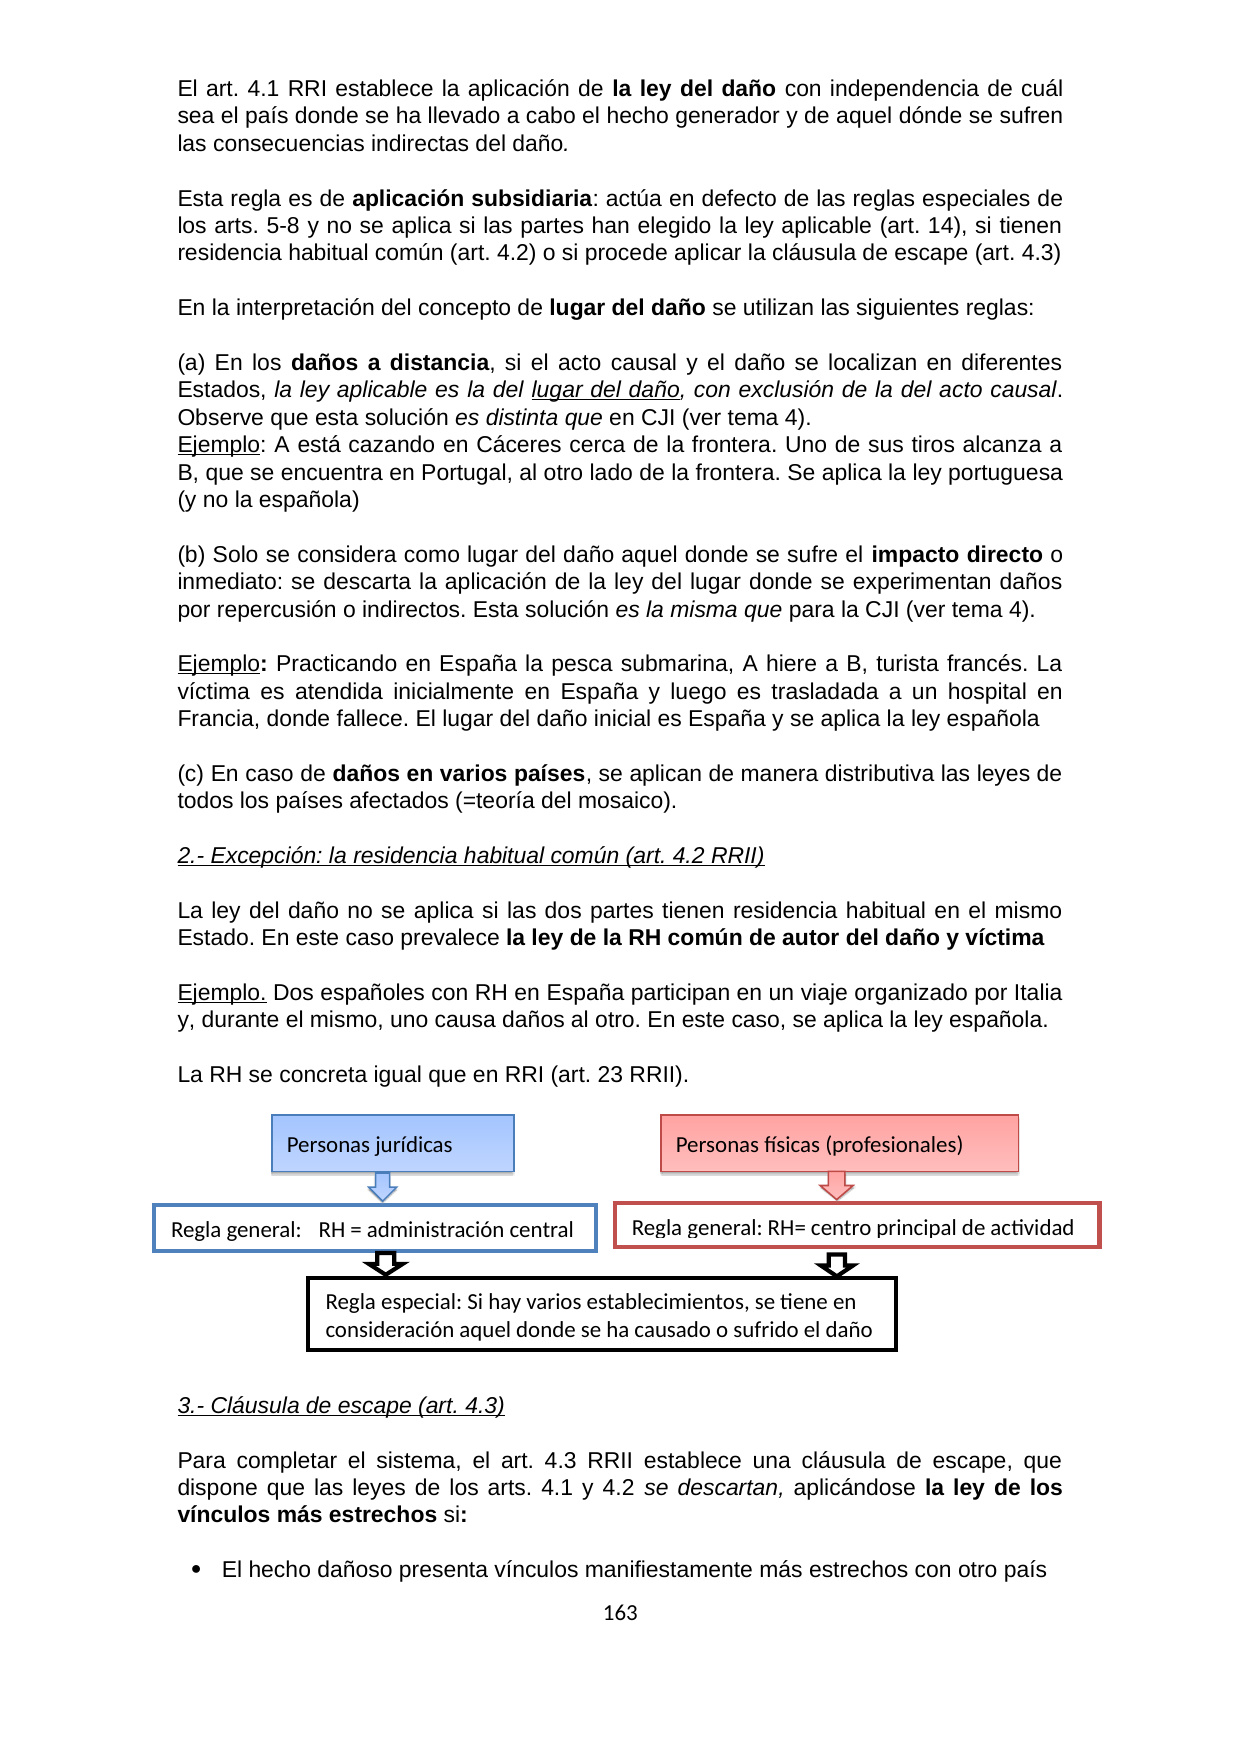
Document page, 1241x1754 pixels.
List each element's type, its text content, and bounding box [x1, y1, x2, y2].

text En la interpretación del concepto de lugar del daño se utilizan las siguientes reglas: [177, 294, 1063, 321]
text Para completar el sistema, el art. 4.3 RRII establece una cláusula de escape, que dispone que las leyes de los arts. 4.1 y 4.2 se descartan, aplicándose la ley de los vínculos más estrechos si: [177, 1447, 1063, 1528]
text Regla general: RH= centro principal de actividad [632, 1213, 1082, 1238]
text Ejemplo: A está cazando en Cáceres cerca de la frontera. Uno de sus tiros alcanza a B, que se encuentra en Portugal, al otro lado de la frontera. Se aplica la ley portuguesa (y no la española) [177, 431, 1063, 512]
text Regla general: RH = administración central [171, 1215, 579, 1241]
text Regla especial: Si hay varios establecimientos, se tiene en consideración aquel donde se ha causado o sufrido el daño [325, 1287, 879, 1341]
text Ejemplo: Practicando en España la pesca submarina, A hiere a B, turista francés. La víctima es atendida inicialmente en España y luego es trasladada a un hospital en Francia, donde fallece. El lugar del daño inicial es España y se aplica la ley española [177, 650, 1063, 731]
text 2.- Excepción: la residencia habitual común (art. 4.2 RRII) [177, 842, 1063, 868]
text (a) En los daños a distancia, si el acto causal y el daño se localizan en diferentes Estados, la ley aplicable es la del lugar del daño, con exclusión de la del acto causal. Observe que esta solución es distinta que en CJI (ver tema 4). [177, 349, 1063, 430]
text La ley del daño no se aplica si las dos partes tienen residencia habitual en el mismo Estado. En este caso prevalece la ley de la RH común de autor del daño y víctima [177, 897, 1063, 951]
list El hecho dañoso presenta vínculos manifiestamente más estrechos con otro país [192, 1556, 1068, 1582]
text Esta regla es de aplicación subsidiaria: actúa en defecto de las reglas especiales de los arts. 5-8 y no se aplica si las partes han elegido la ley aplicable (art. 14), si tienen residencia habitual común (art. 4.2) o si procede aplicar la cláusula de escape (art. 4.3) [177, 184, 1063, 266]
text El art. 4.1 RRI establece la aplicación de la ley del daño con independencia de cuál sea el país donde se ha llevado a cabo el hecho generador y de aquel dónde se sufren las consecuencias indirectas del daño. [177, 75, 1063, 156]
text (b) Solo se considera como lugar del daño aquel donde se sufre el impacto directo o inmediato: se descarta la aplicación de la ley del lugar donde se experimentan daños por repercusión o indirectos. Esta solución es la misma que para la CJI (ver tema 4). [177, 541, 1063, 622]
text La RH se concreta igual que en RRI (art. 23 RRII). [177, 1061, 1063, 1088]
text (c) En caso de daños en varios países, se aplican de manera distributiva las leyes de todos los países afectados (=teoría del mosaico). [177, 760, 1063, 814]
text 3.- Cláusula de escape (art. 4.3) [177, 1392, 1063, 1418]
text Ejemplo. Dos españoles con RH en España participan en un viaje organizado por Italia y, durante el mismo, uno causa daños al otro. En este caso, se aplica la ley española. [177, 979, 1063, 1033]
